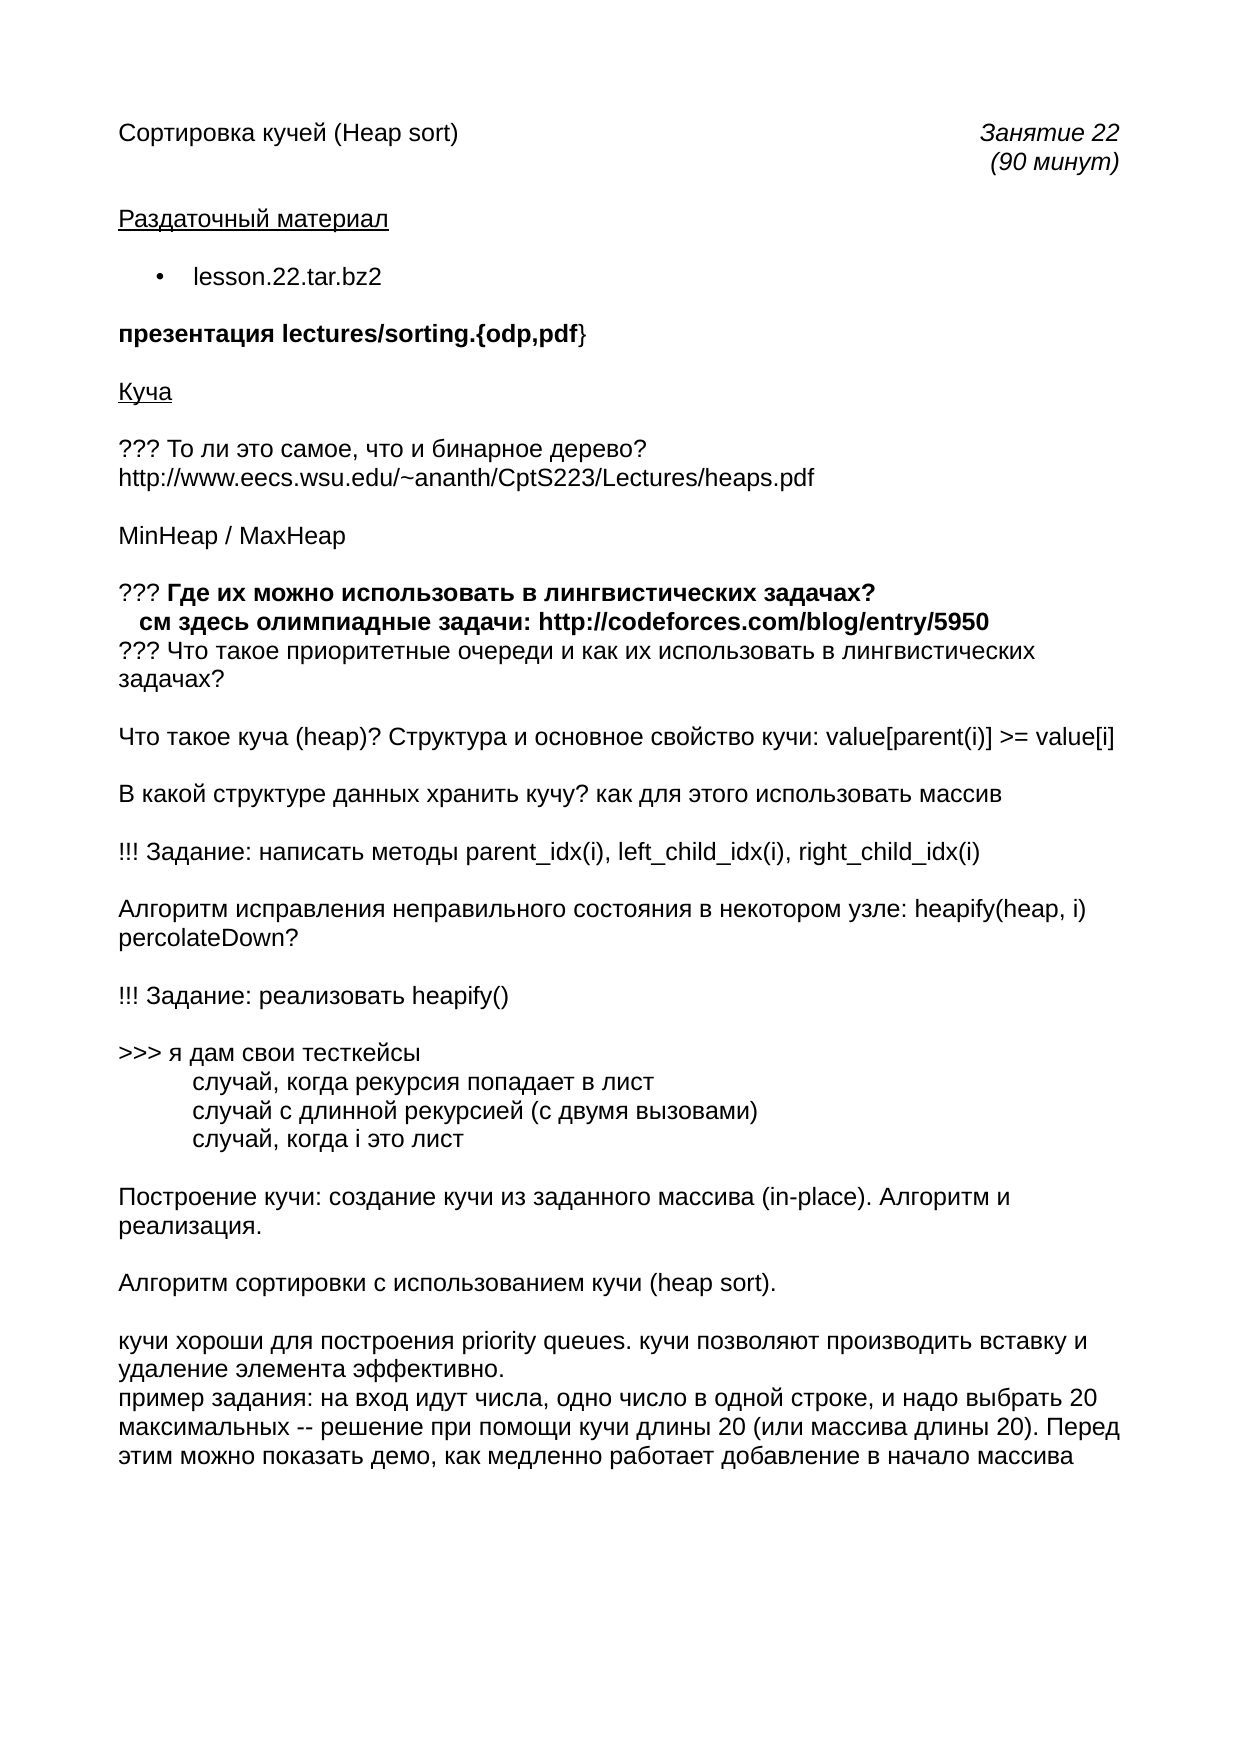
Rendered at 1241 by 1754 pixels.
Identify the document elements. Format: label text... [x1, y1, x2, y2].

text случай, когда i это лист [118, 1124, 1122, 1153]
table_header Сортировка кучей (Heap sort) [118, 118, 758, 176]
text >>> я дам свои тесткейсы [118, 1038, 1122, 1067]
table_header Занятие 22 (90 минут) [758, 118, 1122, 176]
list lesson.22.tar.bz2 [156, 262, 1122, 291]
text percolateDown? [118, 923, 1122, 952]
text !!! Задание: написать методы parent_idx(i), left_child_idx(i), right_child_idx(i) [118, 837, 1122, 866]
text Раздаточный материал [118, 204, 1122, 233]
text случай с длинной рекурсией (с двумя вызовами) [118, 1096, 1122, 1124]
text В какой структуре данных хранить кучу? как для этого использовать массив [118, 779, 1122, 808]
text см здесь олимпиадные задачи: http://codeforces.com/blog/entry/5950 [118, 607, 1122, 636]
text MinHeap / MaxHeap [118, 521, 1122, 549]
text ??? Где их можно использовать в лингвистических задачах? [118, 578, 1122, 607]
text Что такое куча (heap)? Структура и основное свойство кучи: value[parent(i)] >= value[i] [118, 722, 1122, 751]
text Алгоритм исправления неправильного состояния в некотором узле: heapify(heap, i) [118, 894, 1122, 923]
text http://www.eecs.wsu.edu/~ananth/CptS223/Lectures/heaps.pdf [118, 463, 1122, 492]
text !!! Задание: реализовать heapify() [118, 981, 1122, 1009]
text презентация lectures/sorting.{odp,pdf} [118, 319, 1122, 348]
text ??? То ли это самое, что и бинарное дерево? [118, 434, 1122, 463]
text ??? Что такое приоритетные очереди и как их использовать в лингвистических задачах? [118, 636, 1122, 693]
text Построение кучи: создание кучи из заданного массива (in-place). Алгоритм и реализация. [118, 1182, 1122, 1239]
text случай, когда рекурсия попадает в лист [118, 1067, 1122, 1096]
text Алгоритм сортировки с использованием кучи (heap sort). [118, 1268, 1122, 1297]
text кучи хороши для построения priority queues. кучи позволяют производить вставку и удаление элемента эффективно. [118, 1326, 1122, 1383]
text пример задания: на вход идут числа, одно число в одной строке, и надо выбрать 20 максимальных -- решение при помощи кучи длины 20 (или массива длины 20). Перед этим можно показать демо, как медленно работает добавление в начало массива [118, 1383, 1122, 1469]
text Куча [118, 377, 1122, 406]
